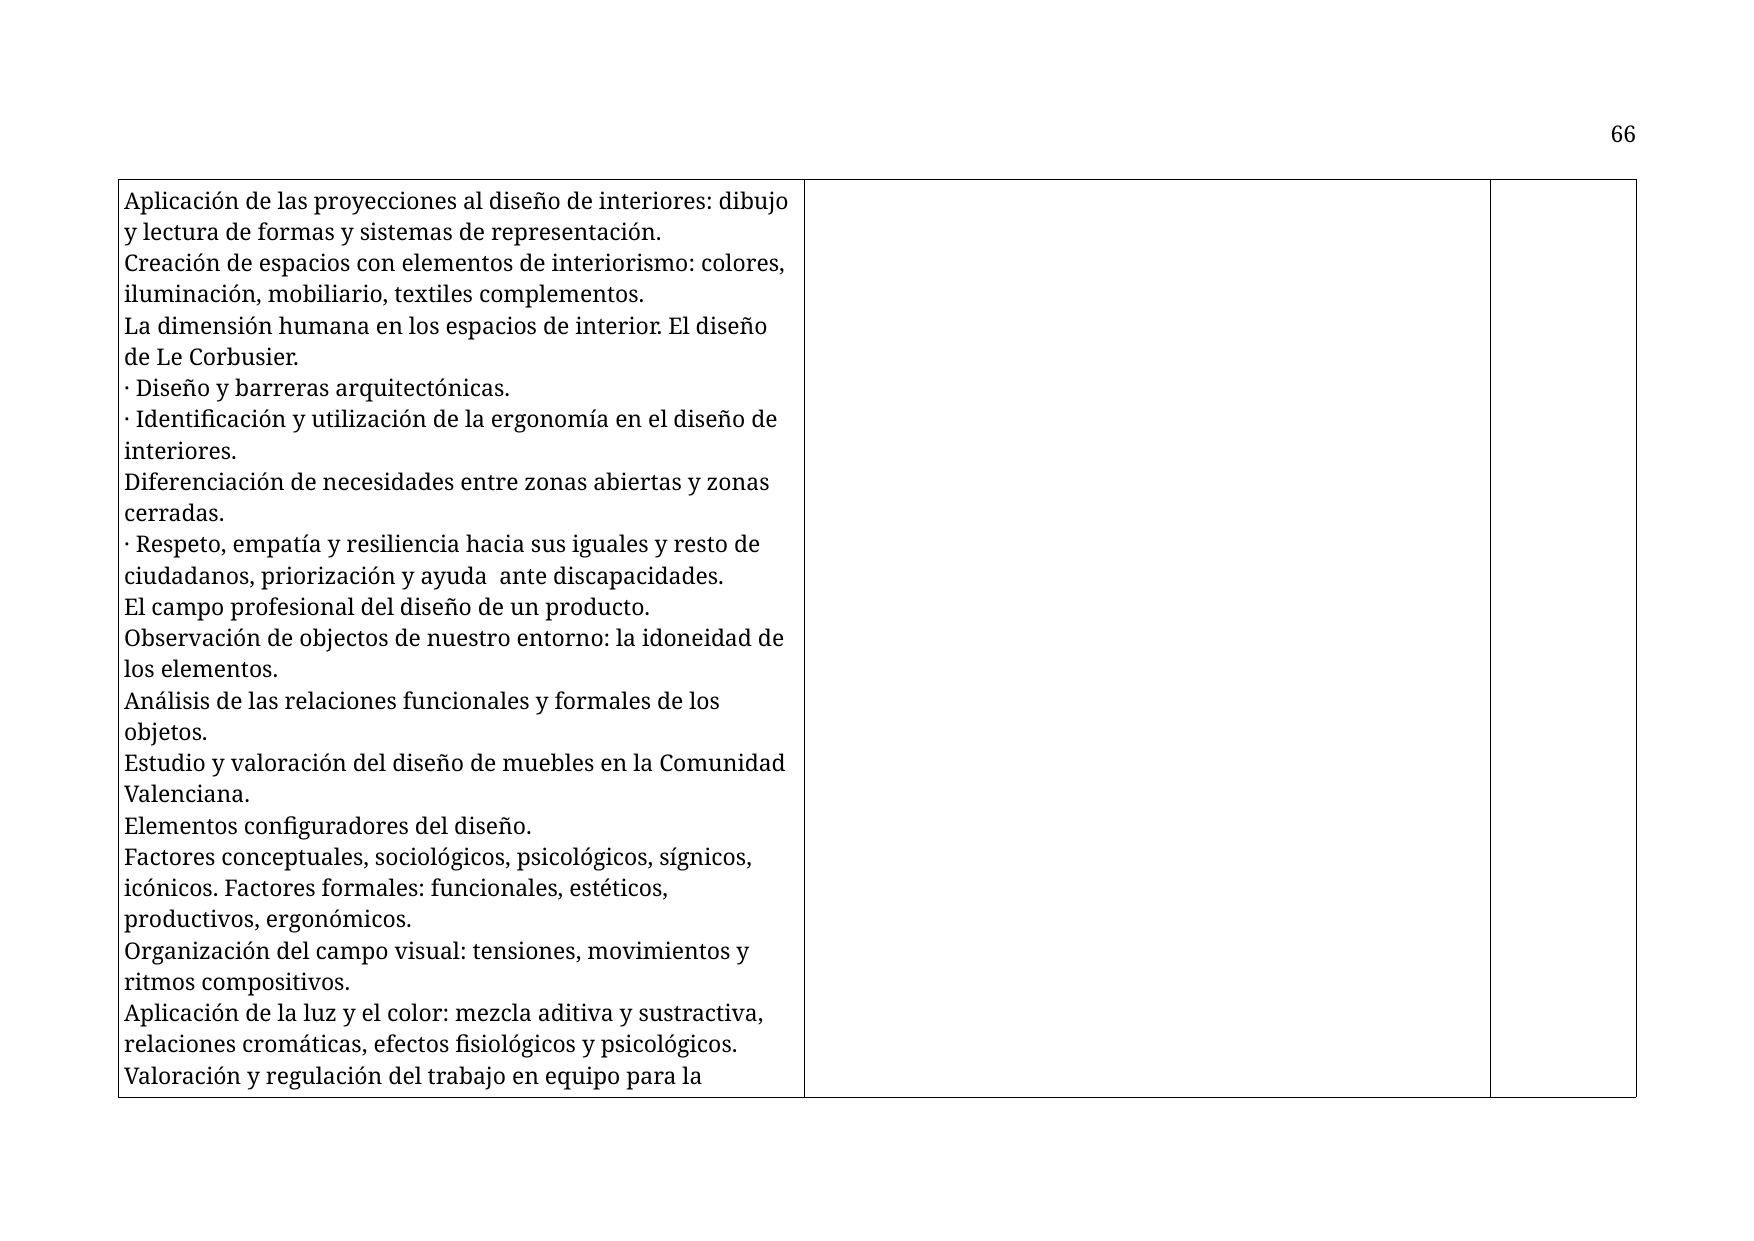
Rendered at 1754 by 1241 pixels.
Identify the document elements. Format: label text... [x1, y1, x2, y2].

table_cell Aplicación de las proyecciones al diseño de interiores: dibujo y lectura de formas y sistemas de representación. Creación de espacios con elementos de interiorismo: colores, iluminación, mobiliario, textiles complementos. La dimensión humana en los espacios de interior. El diseño de Le Corbusier. · Diseño y barreras arquitectónicas. · Identificación y utilización de la ergonomía en el diseño de interiores. Diferenciación de necesidades entre zonas abiertas y zonas cerradas. · Respeto, empatía y resiliencia hacia sus iguales y resto de ciudadanos, priorización y ayuda ante discapacidades. El campo profesional del diseño de un producto. Observación de objectos de nuestro entorno: la idoneidad de los elementos. Análisis de las relaciones funcionales y formales de los objetos. Estudio y valoración del diseño de muebles en la Comunidad Valenciana. Elementos configuradores del diseño. Factores conceptuales, sociológicos, psicológicos, sígnicos, icónicos. Factores formales: funcionales, estéticos, productivos, ergonómicos. Organización del campo visual: tensiones, movimientos y ritmos compositivos. Aplicación de la luz y el color: mezcla aditiva y sustractiva, relaciones cromáticas, efectos fisiológicos y psicológicos. Valoración y regulación del trabajo en equipo para la [119, 180, 804, 1097]
table_cell [805, 180, 1490, 1097]
table_cell [1491, 180, 1636, 1097]
